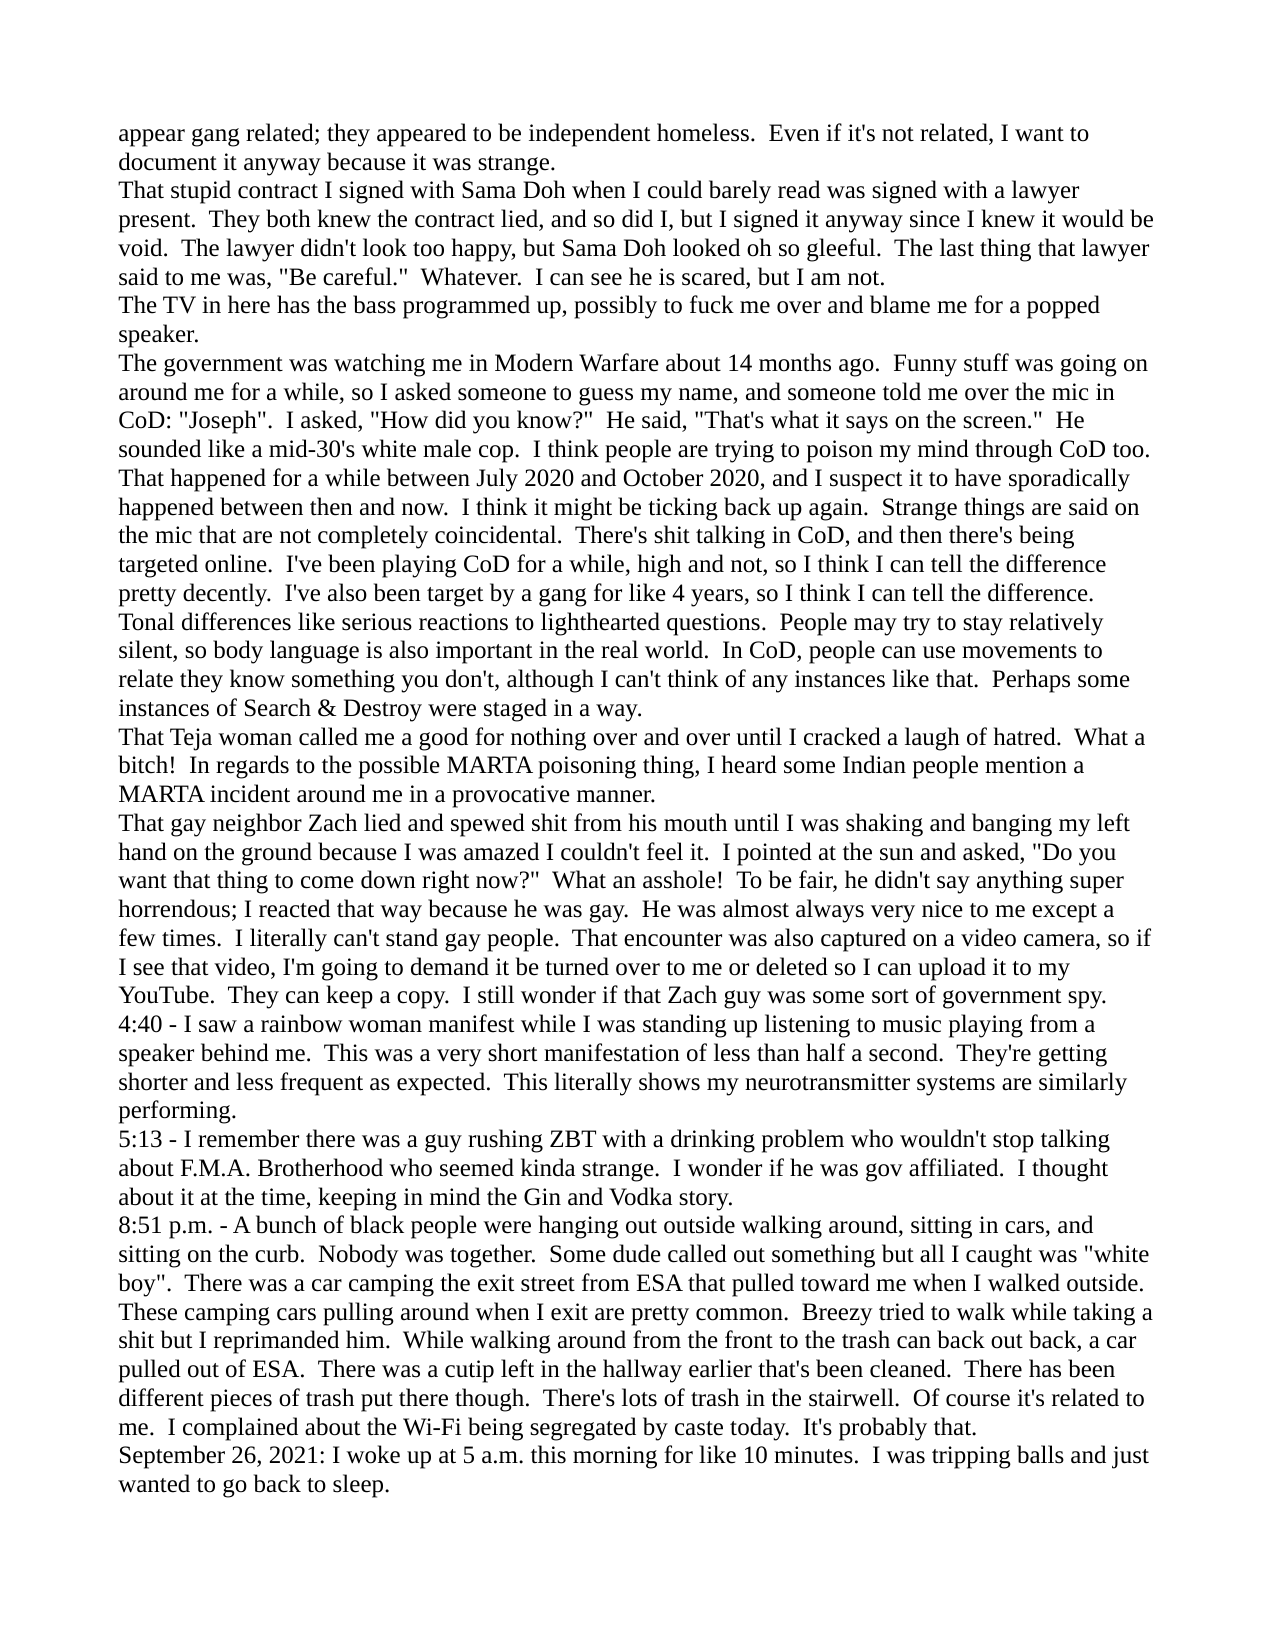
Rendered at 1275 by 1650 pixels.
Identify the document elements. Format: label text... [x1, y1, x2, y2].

text 8:51 p.m. - A bunch of black people were hanging out outside walking around, sitting in cars, and sitting on the curb. Nobody was together. Some dude called out something but all I caught was "white boy". There was a car camping the exit street from ESA that pulled toward me when I walked outside. These camping cars pulling around when I exit are pretty common. Breezy tried to walk while taking a shit but I reprimanded him. While walking around from the front to the trash can back out back, a car pulled out of ESA. There was a cutip left in the hallway earlier that's been cleaned. There has been different pieces of trash put there though. There's lots of trash in the stairwell. Of course it's related to me. I complained about the Wi-Fi being segregated by caste today. It's probably that. [118, 1211, 1157, 1441]
text 5:13 - I remember there was a guy rushing ZBT with a drinking problem who wouldn't stop talking about F.M.A. Brotherhood who seemed kinda strange. I wonder if he was gov affiliated. I thought about it at the time, keeping in mind the Gin and Vodka story. [118, 1124, 1157, 1211]
text The government was watching me in Modern Warfare about 14 months ago. Funny stuff was going on around me for a while, so I asked someone to guess my name, and someone told me over the mic in CoD: "Joseph". I asked, "How did you know?" He said, "That's what it says on the screen." He sounded like a mid-30's white male cop. I think people are trying to poison my mind through CoD too. That happened for a while between July 2020 and October 2020, and I suspect it to have sporadically happened between then and now. I think it might be ticking back up again. Strange things are said on the mic that are not completely coincidental. There's shit talking in CoD, and then there's being targeted online. I've been playing CoD for a while, high and not, so I think I can tell the difference pretty decently. I've also been target by a gang for like 4 years, so I think I can tell the difference. Tonal differences like serious reactions to lighthearted questions. People may try to stay relatively silent, so body language is also important in the real world. In CoD, people can use movements to relate they know something you don't, although I can't think of any instances like that. Perhaps some instances of Search & Destroy were staged in a way. [118, 348, 1157, 722]
text That Teja woman called me a good for nothing over and over until I cracked a laugh of hatred. What a bitch! In regards to the possible MARTA poisoning thing, I heard some Indian people mention a MARTA incident around me in a provocative manner. [118, 722, 1157, 808]
text 4:40 - I saw a rainbow woman manifest while I was standing up listening to music playing from a speaker behind me. This was a very short manifestation of less than half a second. They're getting shorter and less frequent as expected. This literally shows my neurotransmitter systems are similarly performing. [118, 1009, 1157, 1124]
text That stupid contract I signed with Sama Doh when I could barely read was signed with a lawyer present. They both knew the contract lied, and so did I, but I signed it anyway since I knew it would be void. The lawyer didn't look too happy, but Sama Doh looked oh so gleeful. The last thing that lawyer said to me was, "Be careful." Whatever. I can see he is scared, but I am not. [118, 176, 1157, 291]
text appear gang related; they appeared to be independent homeless. Even if it's not related, I want to document it anyway because it was strange. [118, 118, 1157, 176]
text The TV in here has the bass programmed up, possibly to fuck me over and blame me for a popped speaker. [118, 291, 1157, 348]
text That gay neighbor Zach lied and spewed shit from his mouth until I was shaking and banging my left hand on the ground because I was amazed I couldn't feel it. I pointed at the sun and asked, "Do you want that thing to come down right now?" What an asshole! To be fair, he didn't say anything super horrendous; I reacted that way because he was gay. He was almost always very nice to me except a few times. I literally can't stand gay people. That encounter was also captured on a video camera, so if I see that video, I'm going to demand it be turned over to me or deleted so I can upload it to my YouTube. They can keep a copy. I still wonder if that Zach guy was some sort of government spy. [118, 808, 1157, 1009]
text September 26, 2021: I woke up at 5 a.m. this morning for like 10 minutes. I was tripping balls and just wanted to go back to sleep. [118, 1441, 1157, 1498]
